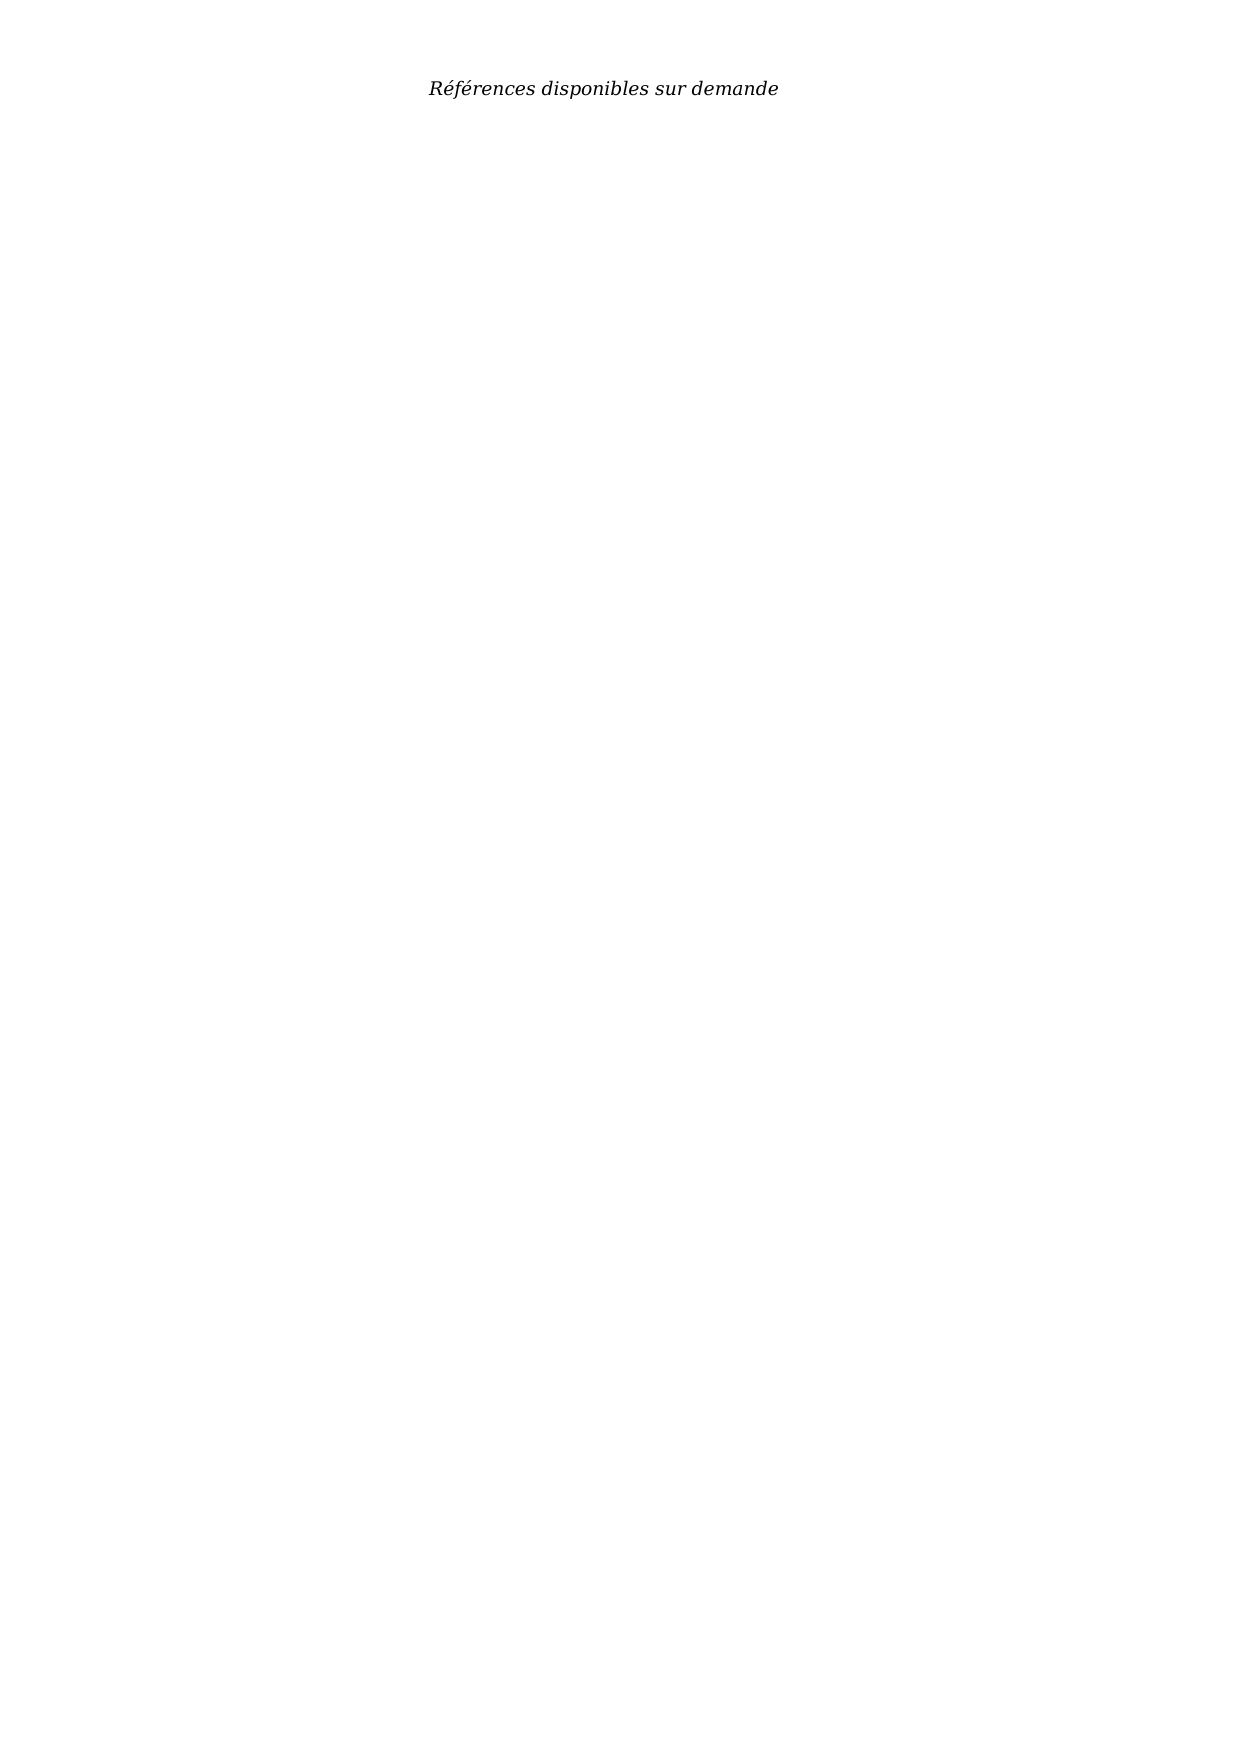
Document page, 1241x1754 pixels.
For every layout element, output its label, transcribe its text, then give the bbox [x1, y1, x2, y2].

text Références disponibles sur demande [60, 78, 1150, 100]
